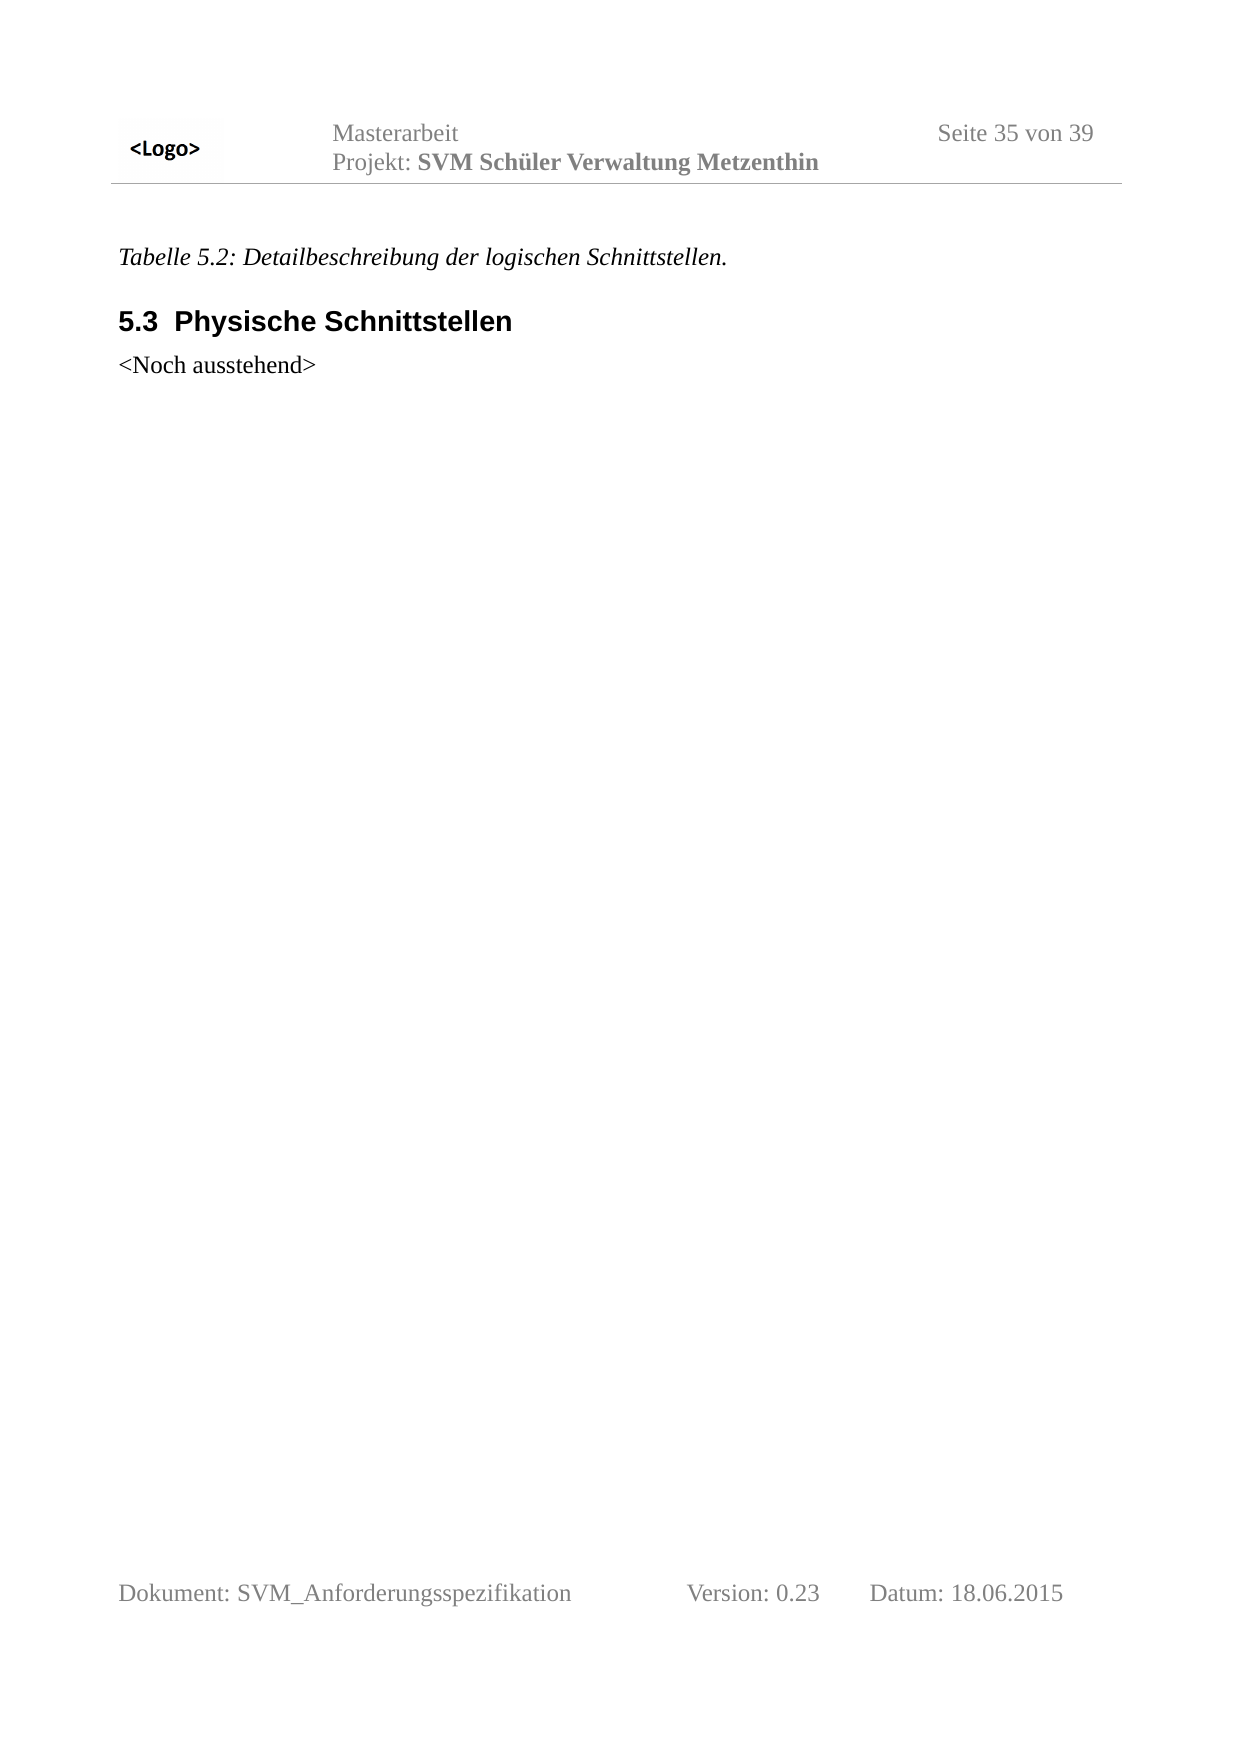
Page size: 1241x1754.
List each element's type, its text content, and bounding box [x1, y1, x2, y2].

text Tabelle 5.2: Detailbeschreibung der logischen Schnittstellen. [118, 242, 1122, 271]
text <Noch ausstehend> [118, 350, 1122, 379]
subtitle Physische Schnittstellen [118, 304, 1122, 338]
picture [118, 118, 224, 183]
